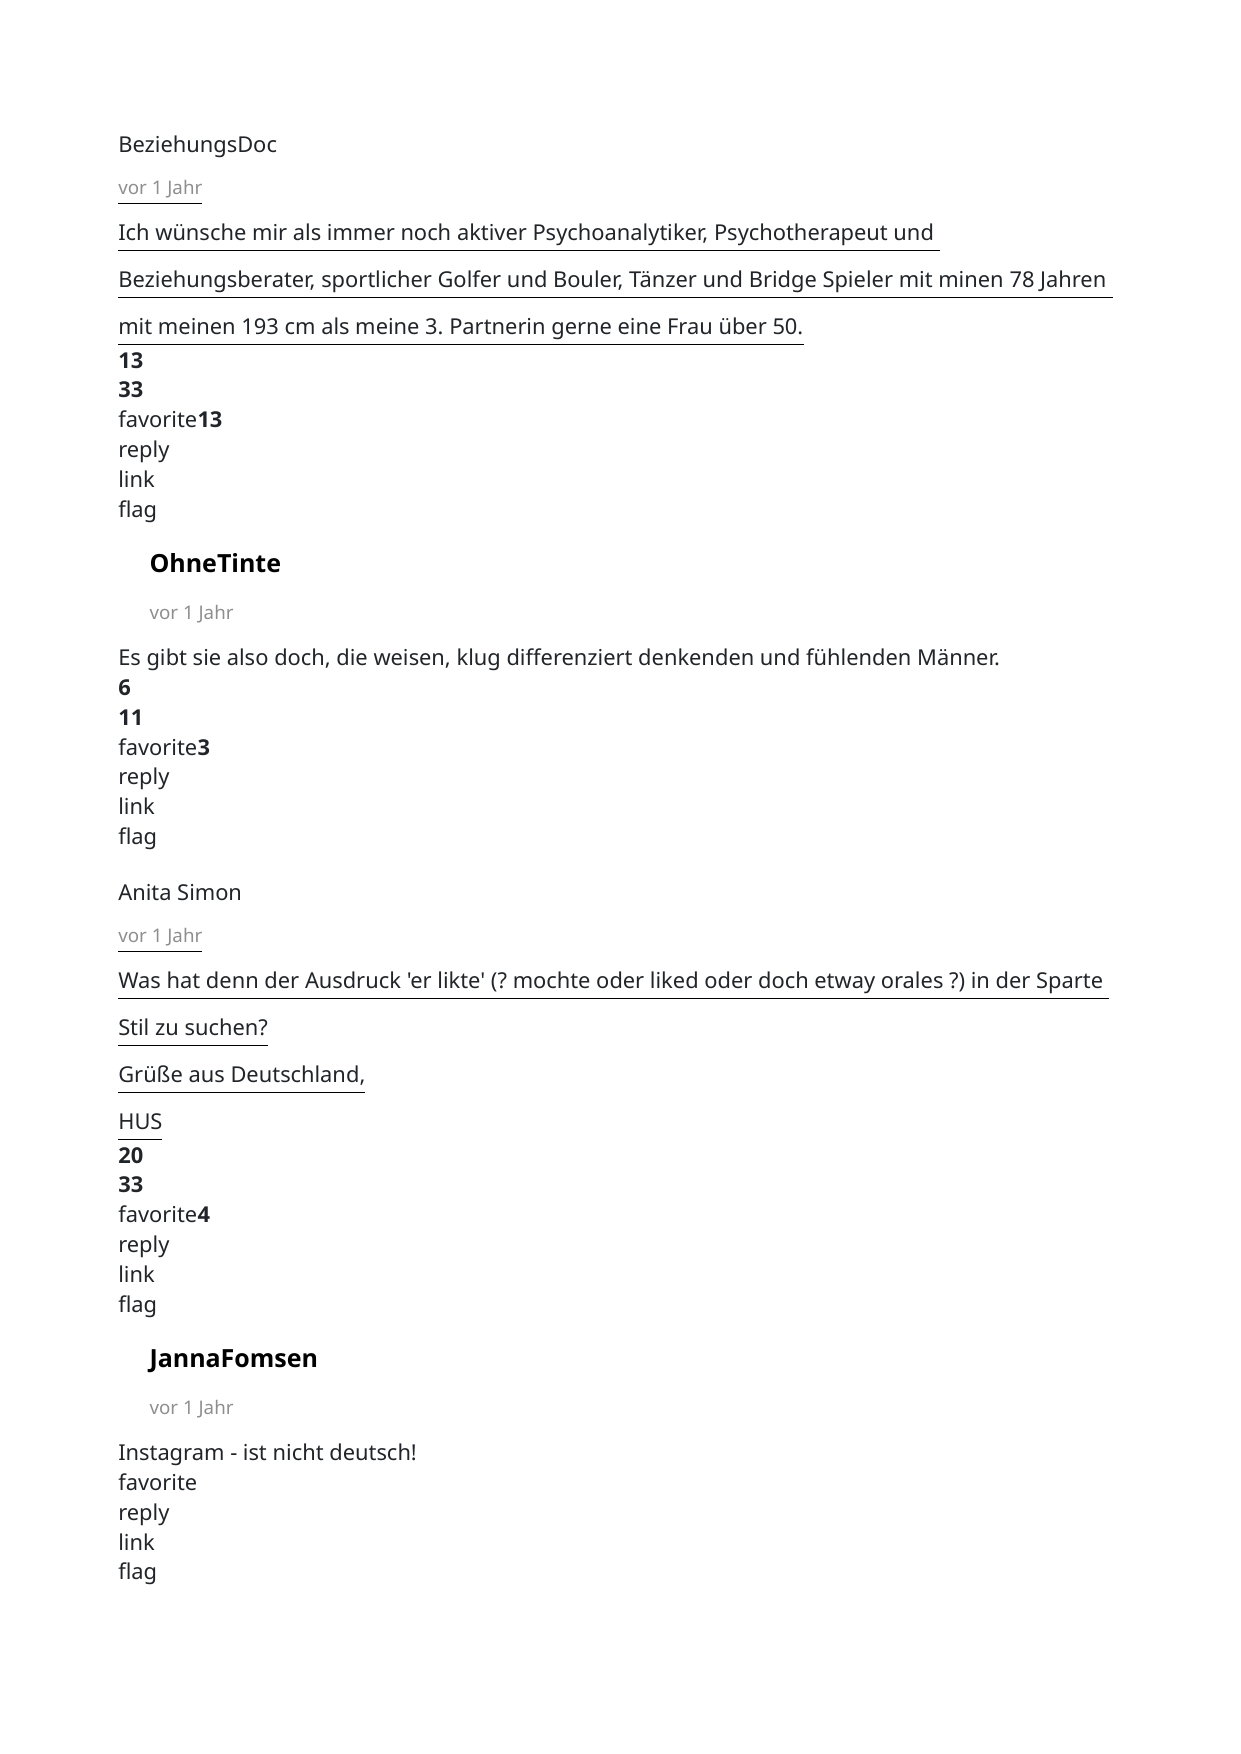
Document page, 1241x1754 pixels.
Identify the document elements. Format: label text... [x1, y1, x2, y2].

text Anita Simon [118, 866, 1114, 907]
text OhneTinte [149, 539, 1114, 580]
text link [118, 1259, 1122, 1289]
text 11 [118, 702, 1122, 731]
text flag [118, 1289, 1122, 1318]
text reply [118, 1497, 1122, 1526]
text 20 [118, 1140, 1122, 1169]
text vor 1 Jahr [149, 595, 1122, 625]
text 13 [118, 345, 1122, 374]
text reply [118, 761, 1122, 791]
text link [118, 1526, 1122, 1556]
text reply [118, 1229, 1122, 1259]
text link [118, 464, 1122, 494]
text favorite4 [118, 1199, 1122, 1229]
text BeziehungsDoc [118, 118, 1114, 159]
text vor 1 Jahr [149, 1390, 1122, 1420]
text flag [118, 821, 1122, 851]
text 6 [118, 672, 1122, 702]
text vor 1 Jahr [118, 922, 1122, 952]
text Ich wünsche mir als immer noch aktiver Psychoanalytiker, Psychotherapeut und Beziehungsberater, sportlicher Golfer und Bouler, Tänzer und Bridge Spieler mit minen 78 Jahren mit meinen 193 cm als meine 3. Partnerin gerne eine Frau über 50. [118, 204, 1122, 345]
text favorite13 [118, 404, 1122, 434]
text flag [118, 494, 1122, 523]
text flag [118, 1556, 1122, 1586]
text favorite3 [118, 731, 1122, 761]
text Es gibt sie also doch, die weisen, klug differenziert denkenden und fühlenden Männer. [118, 625, 1122, 672]
text Was hat denn der Ausdruck 'er likte' (? mochte oder liked oder doch etway orales ?) in der Sparte Stil zu suchen? Grüße aus Deutschland, HUS [118, 952, 1122, 1140]
text Instagram - ist nicht deutsch! [118, 1420, 1122, 1467]
text reply [118, 434, 1122, 464]
text 33 [118, 1169, 1122, 1199]
text favorite [118, 1467, 1122, 1497]
text JannaFomsen [149, 1334, 1114, 1375]
text vor 1 Jahr [118, 174, 1122, 204]
text link [118, 791, 1122, 821]
text 33 [118, 374, 1122, 404]
